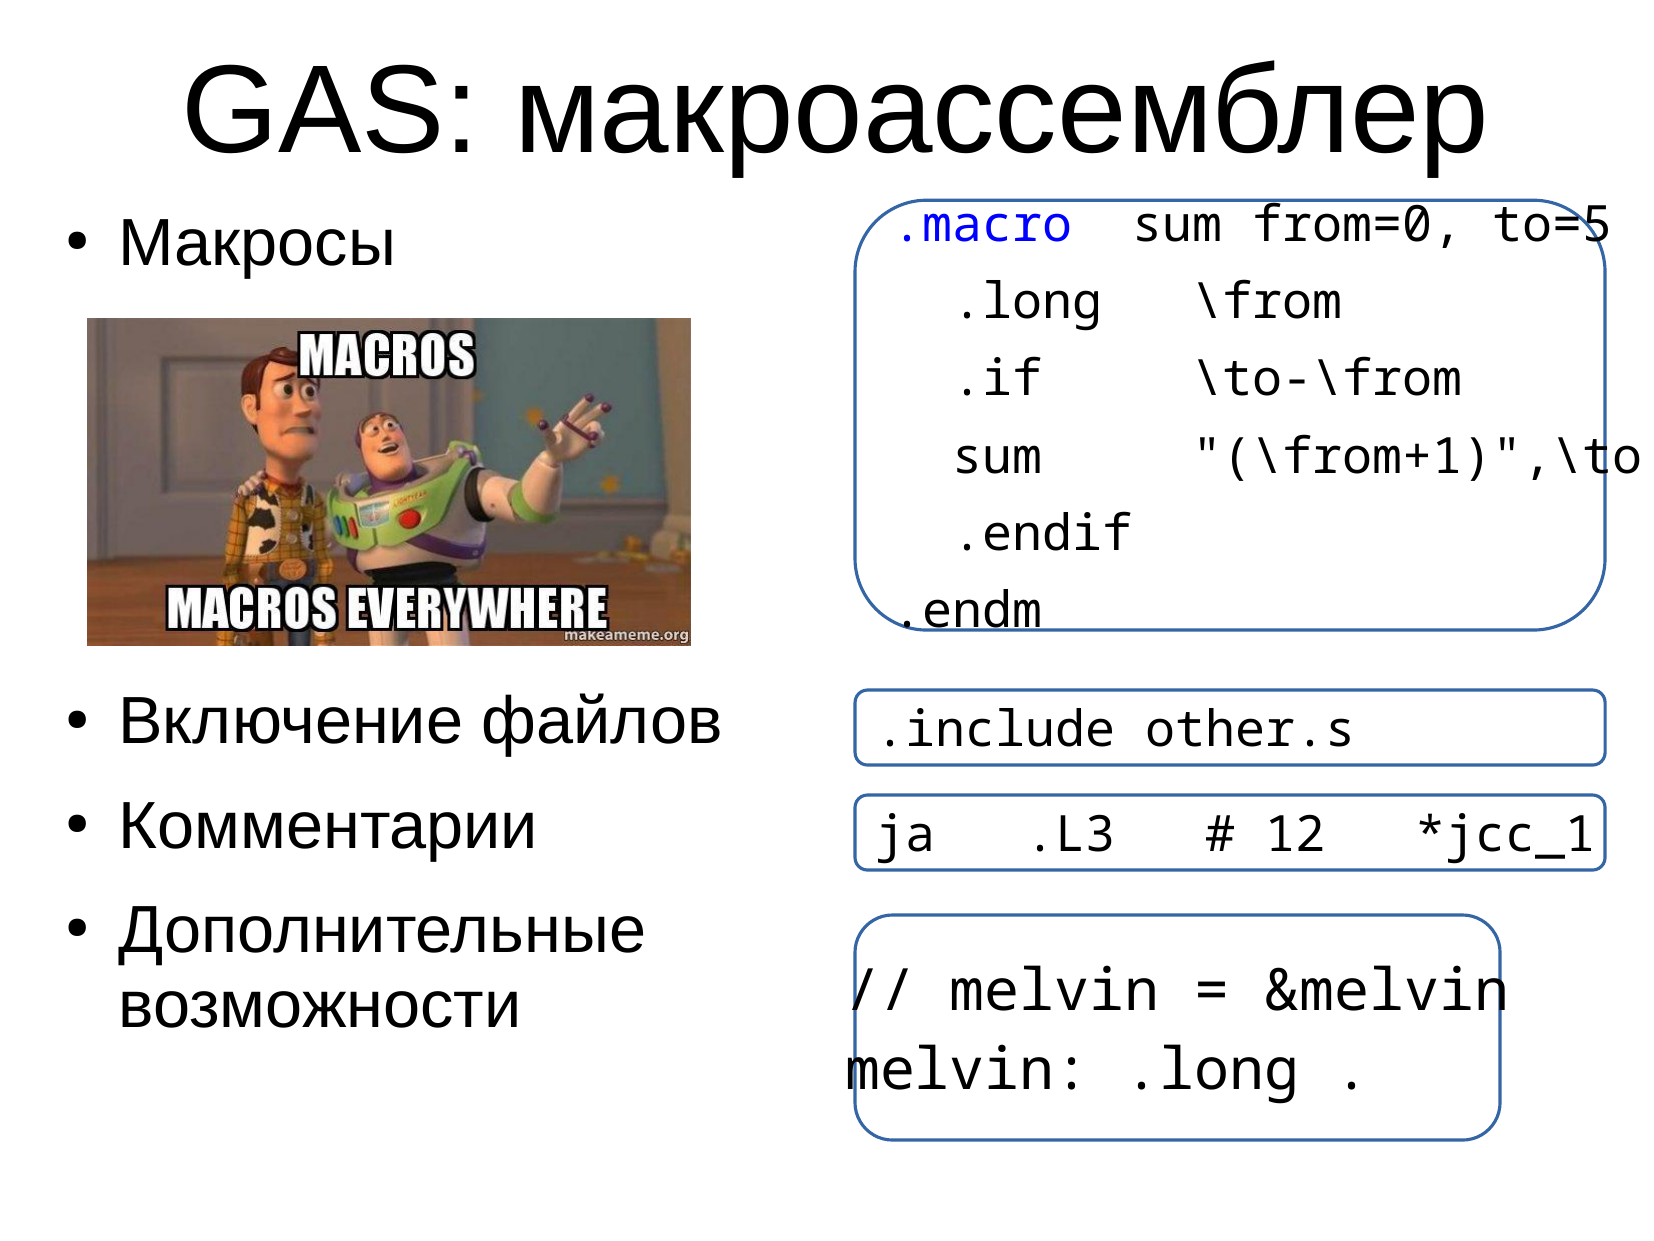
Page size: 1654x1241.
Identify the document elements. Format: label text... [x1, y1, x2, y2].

text_box ja .L3 # 12 *jcc_1 [855, 795, 1606, 871]
text_box .macro sum from=0, to=5 .long \from .if \to-\from sum "(\from+1)",\to .endif .endm [855, 206, 1606, 631]
text_box // melvin = &melvin melvin: .long . [855, 915, 1501, 1141]
text_box .include other.s [855, 690, 1606, 766]
title GAS: макроассемблер [91, 13, 1580, 206]
list Макросы Включение файлов Комментарии Дополнительные возможности [47, 205, 1536, 1111]
picture [87, 318, 691, 646]
